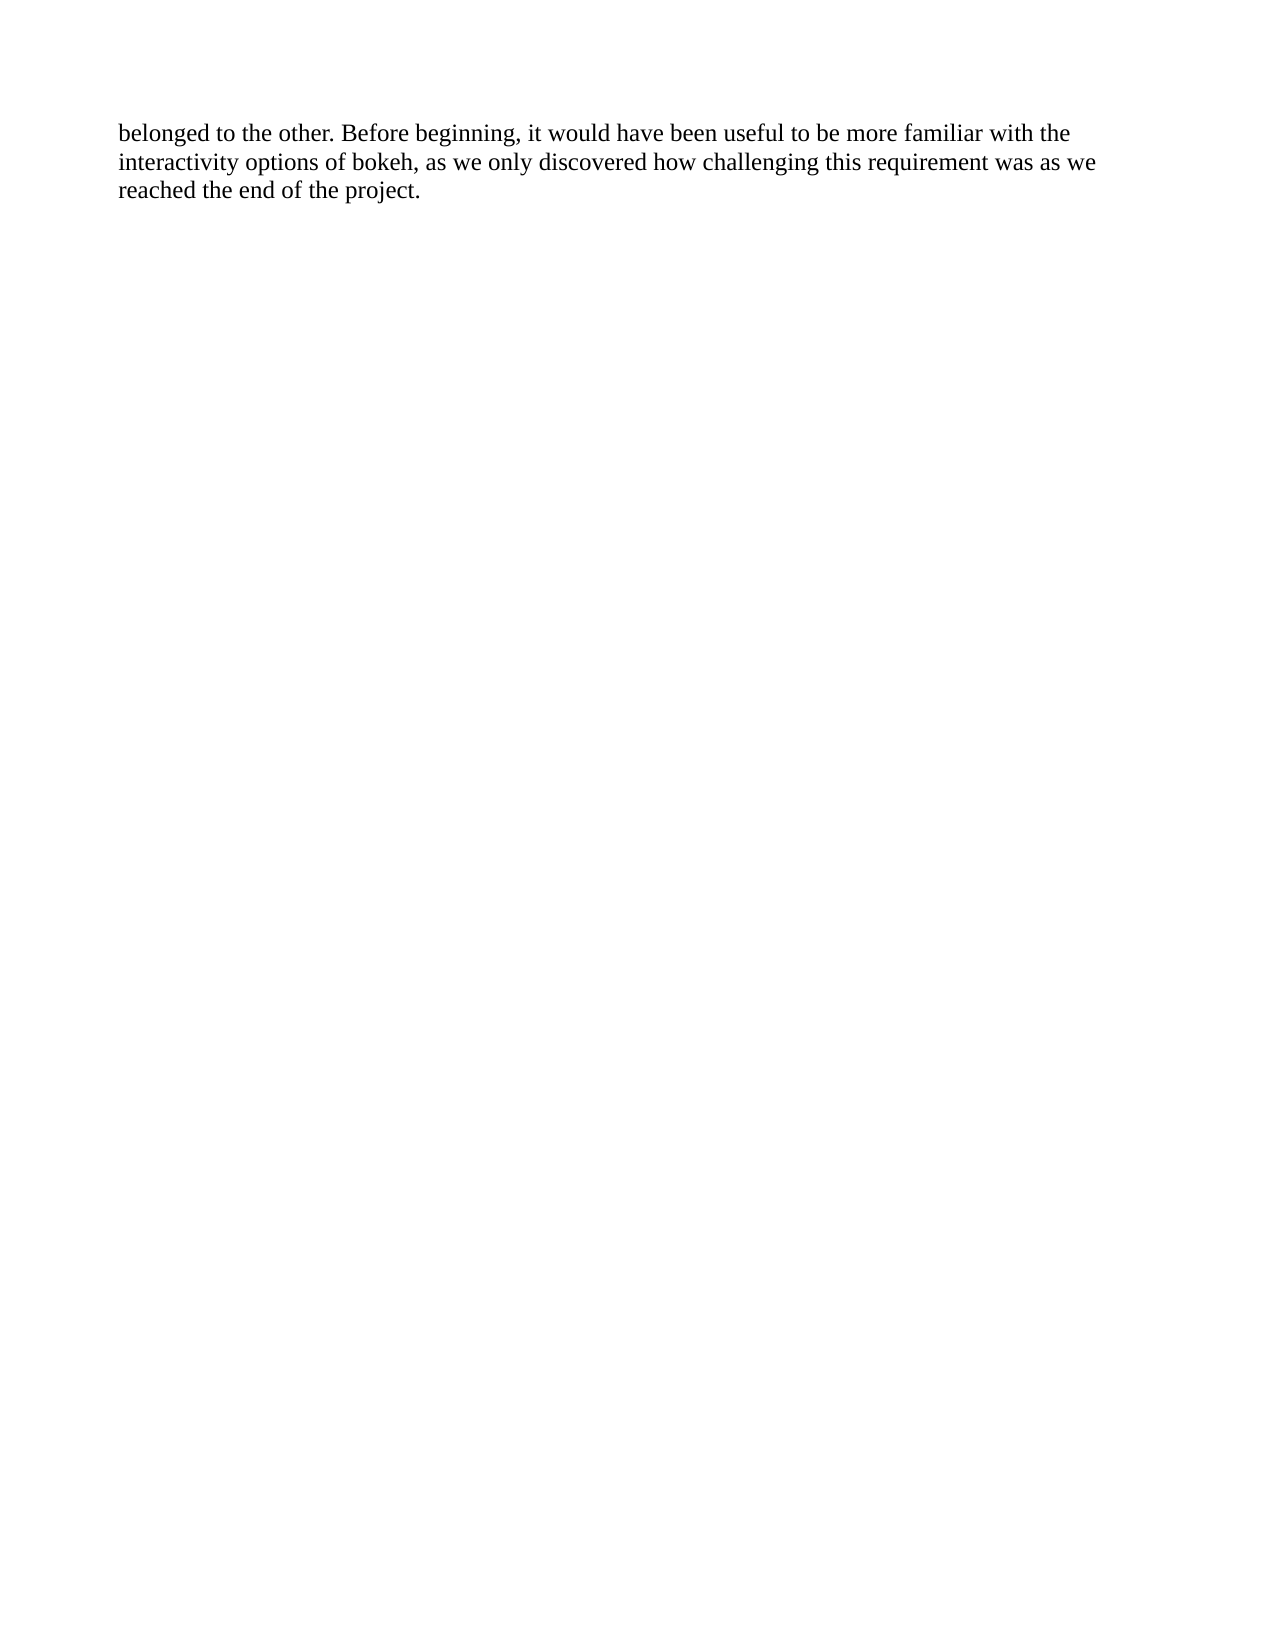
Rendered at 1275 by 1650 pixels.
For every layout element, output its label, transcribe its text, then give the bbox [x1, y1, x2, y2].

text belonged to the other. Before beginning, it would have been useful to be more familiar with the interactivity options of bokeh, as we only discovered how challenging this requirement was as we reached the end of the project. [118, 118, 1157, 204]
